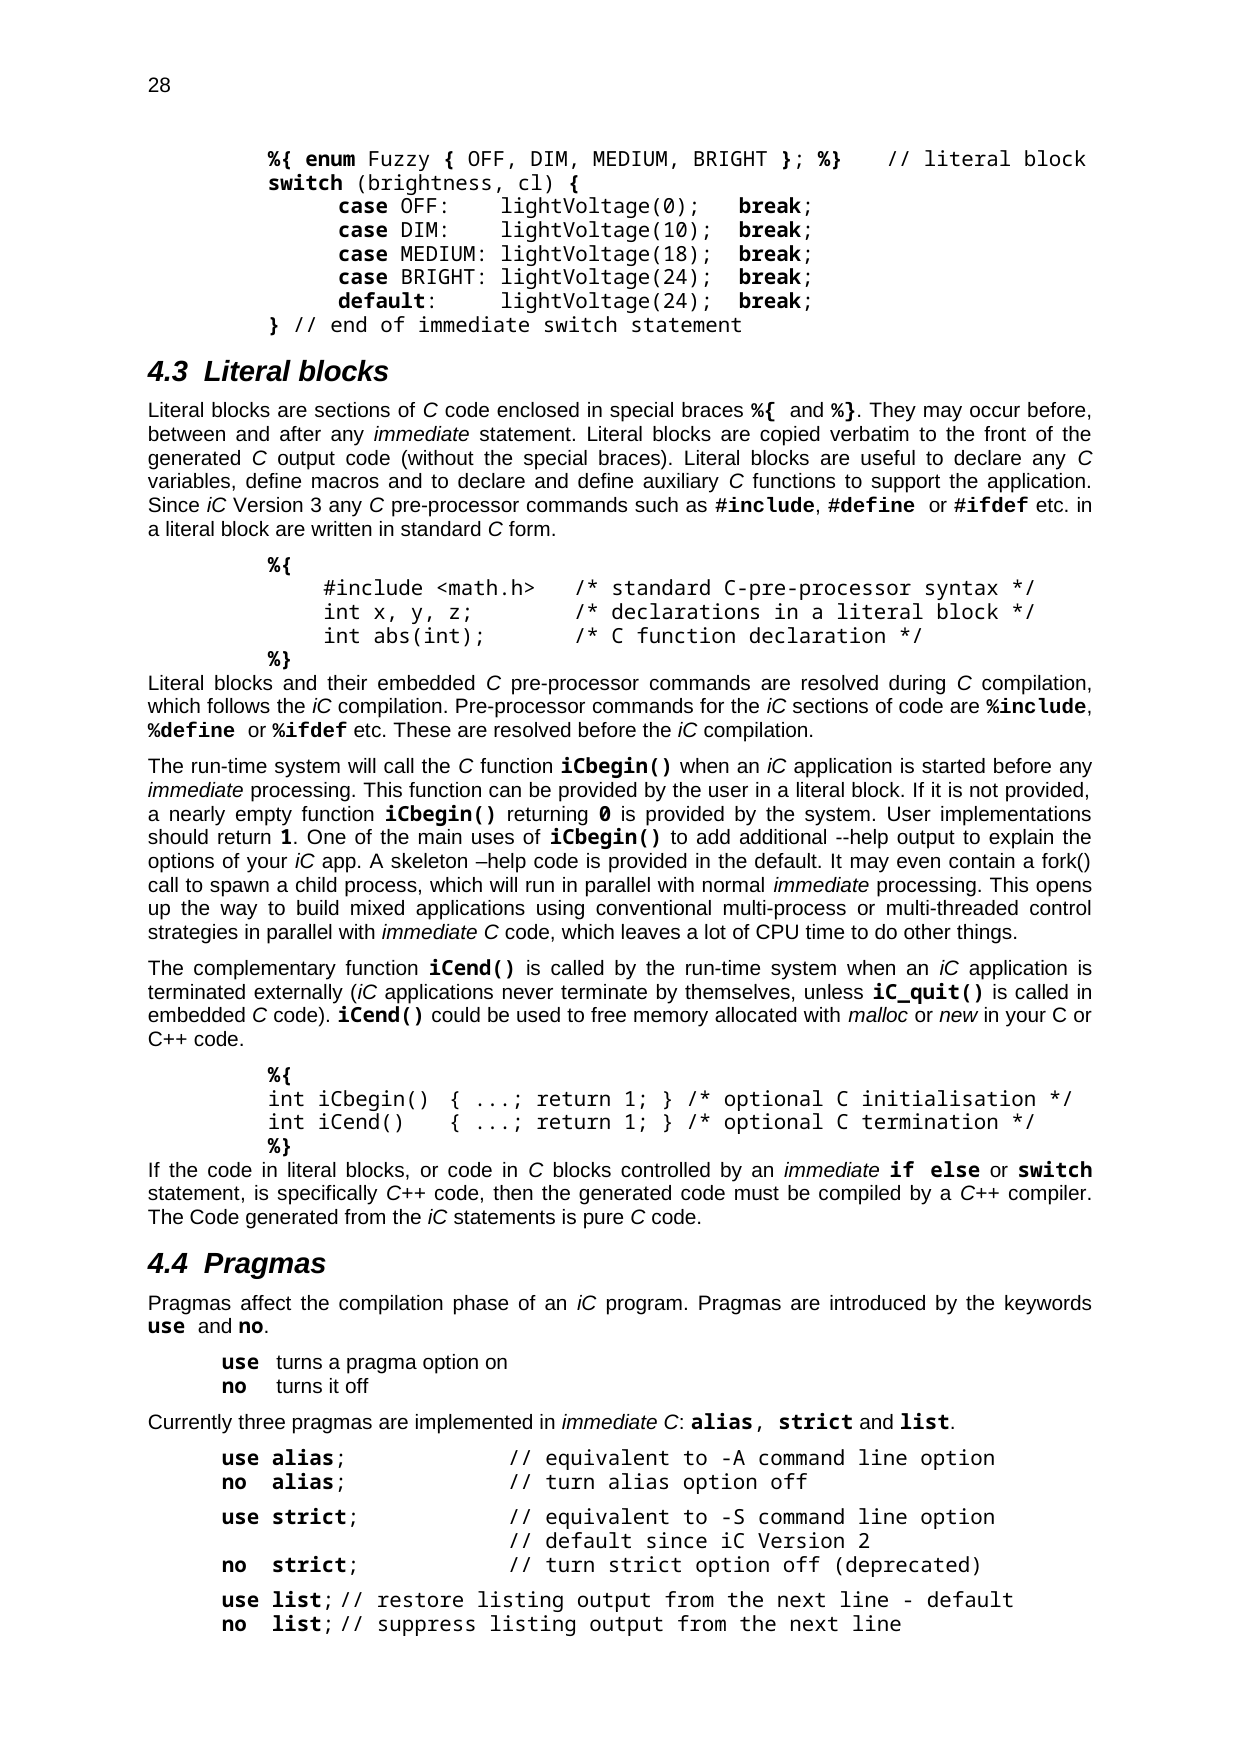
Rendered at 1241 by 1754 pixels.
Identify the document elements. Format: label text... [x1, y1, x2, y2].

text Currently three pragmas are implemented in immediate C: alias, strict and list. [148, 1411, 1092, 1434]
text The complementary function iCend() is called by the run-time system when an iC application is terminated externally (iC applications never terminate by themselves, unless iC_quit() is called in embedded C code). iCend() could be used to free memory allocated with malloc or new in your C or C++ code. [148, 957, 1092, 1051]
text use turns a pragma option on no turns it off [222, 1351, 1092, 1398]
subtitle Literal blocks [148, 354, 1092, 387]
text %{ #include <math.h> /* standard C-pre-processor syntax */ int x, y, z; /* declarations in a literal block */ int abs(int); /* C function declaration */ %} [268, 553, 1092, 671]
text %{ int iCbegin() { ...; return 1; } /* optional C initialisation */ int iCend() { ...; return 1; } /* optional C termination */ %} [268, 1064, 1092, 1158]
text use alias; // equivalent to -A command line option no alias; // turn alias option off [222, 1447, 1092, 1494]
subtitle Pragmas [148, 1247, 1092, 1279]
text use list; // restore listing output from the next line - default no list; // suppress listing output from the next line [222, 1589, 1092, 1636]
text Literal blocks are sections of C code enclosed in special braces %{ and %}. They may occur before, between and after any immediate statement. Literal blocks are copied verbatim to the front of the generated C output code (without the special braces). Literal blocks are useful to declare any C variables, define macros and to declare and define auxiliary C functions to support the application. Since iC Version 3 any C pre-processor commands such as #include, #define or #ifdef etc. in a literal block are written in standard C form. [148, 399, 1092, 541]
text The run-time system will call the C function iCbegin() when an iC application is started before any immediate processing. This function can be provided by the user in a literal block. If it is not provided, a nearly empty function iCbegin() returning 0 is provided by the system. User implementations should return 1. One of the main uses of iCbegin() to add additional --help output to explain the options of your iC app. A skeleton –help code is provided in the default. It may even contain a fork() call to spawn a child process, which will run in parallel with normal immediate processing. This opens up the way to build mixed applications using conventional multi-process or multi-threaded control strategies in parallel with immediate C code, which leaves a lot of CPU time to do other things. [148, 755, 1092, 944]
text Pragmas affect the compilation phase of an iC program. Pragmas are introduced by the keywords use and no. [148, 1291, 1092, 1338]
text %{ enum Fuzzy { OFF, DIM, MEDIUM, BRIGHT }; %} // literal block switch (brightness, cl) { case OFF: lightVoltage(0); break; case DIM: lightVoltage(10); break; case MEDIUM: lightVoltage(18); break; case BRIGHT: lightVoltage(24); break; default: lightVoltage(24); break; } // end of immediate switch statement [268, 148, 1092, 337]
text If the code in literal blocks, or code in C blocks controlled by an immediate if else or switch statement, is specifically C++ code, then the generated code must be compiled by a C++ compiler. The Code generated from the iC statements is pure C code. [148, 1158, 1092, 1229]
text use strict; // equivalent to -S command line option // default since iC Version 2 no strict; // turn strict option off (deprecated) [222, 1506, 1092, 1577]
text Literal blocks and their embedded C pre-processor commands are resolved during C compilation, which follows the iC compilation. Pre-processor commands for the iC sections of code are %include, %define or %ifdef etc. These are resolved before the iC compilation. [148, 671, 1092, 742]
